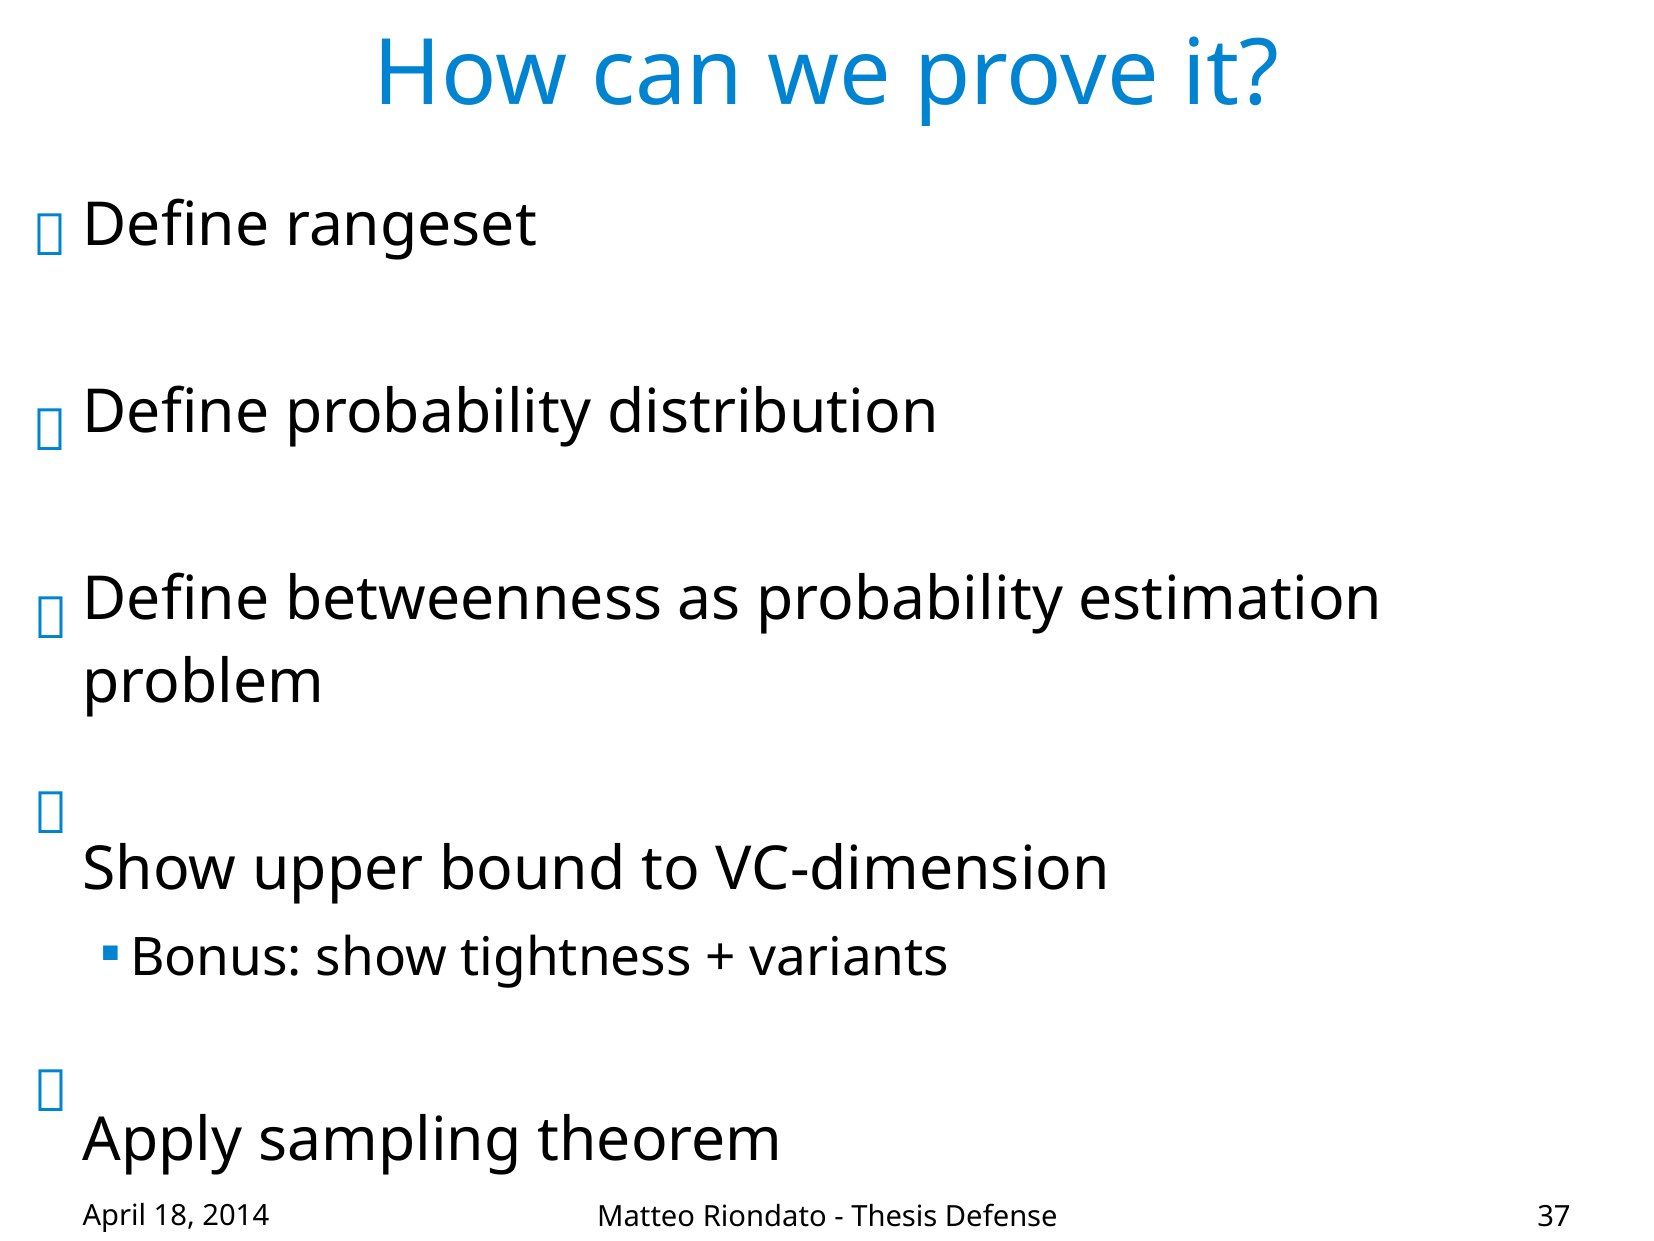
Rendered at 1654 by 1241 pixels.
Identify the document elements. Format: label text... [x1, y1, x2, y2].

text_box  [18, 1041, 94, 1122]
text_box  [18, 185, 94, 265]
title How can we prove it? [82, 0, 1571, 139]
text_box  [18, 569, 94, 649]
list Define rangeset Define probability distribution Define betweenness as probability estimation problem Show upper bound to VC-dimension Bonus: show tightness + variants Apply sampling theorem [82, 180, 1571, 1186]
text_box  [18, 764, 94, 844]
text_box  [18, 380, 94, 460]
